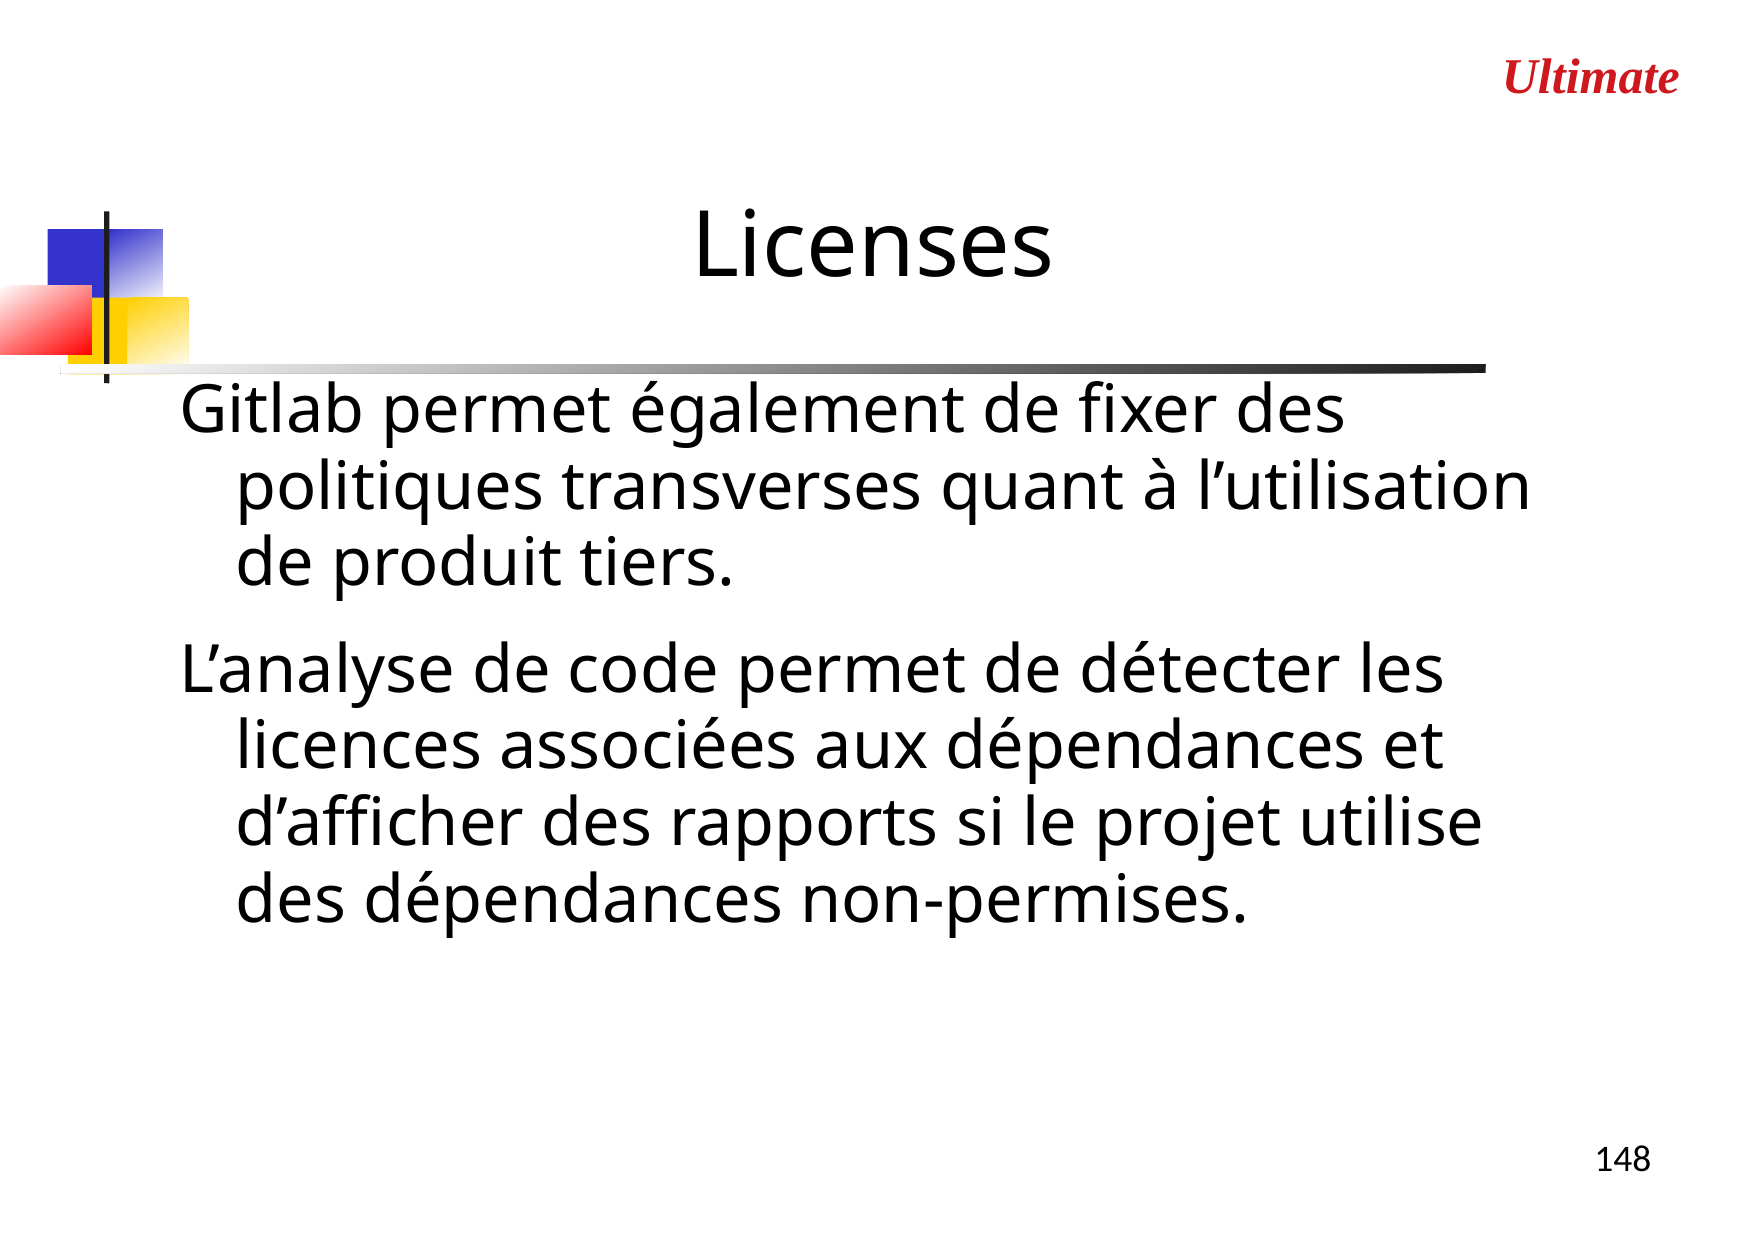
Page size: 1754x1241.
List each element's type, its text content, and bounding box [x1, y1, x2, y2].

text_box Ultimate [1487, 40, 1695, 113]
title Licenses [179, 139, 1567, 351]
list Gitlab permet également de fixer des politiques transverses quant à l’utilisation de produit tiers. L’analyse de code permet de détecter les licences associées aux dépendances et d’afficher des rapports si le projet utilise des dépendances non-permises. [179, 371, 1567, 1091]
